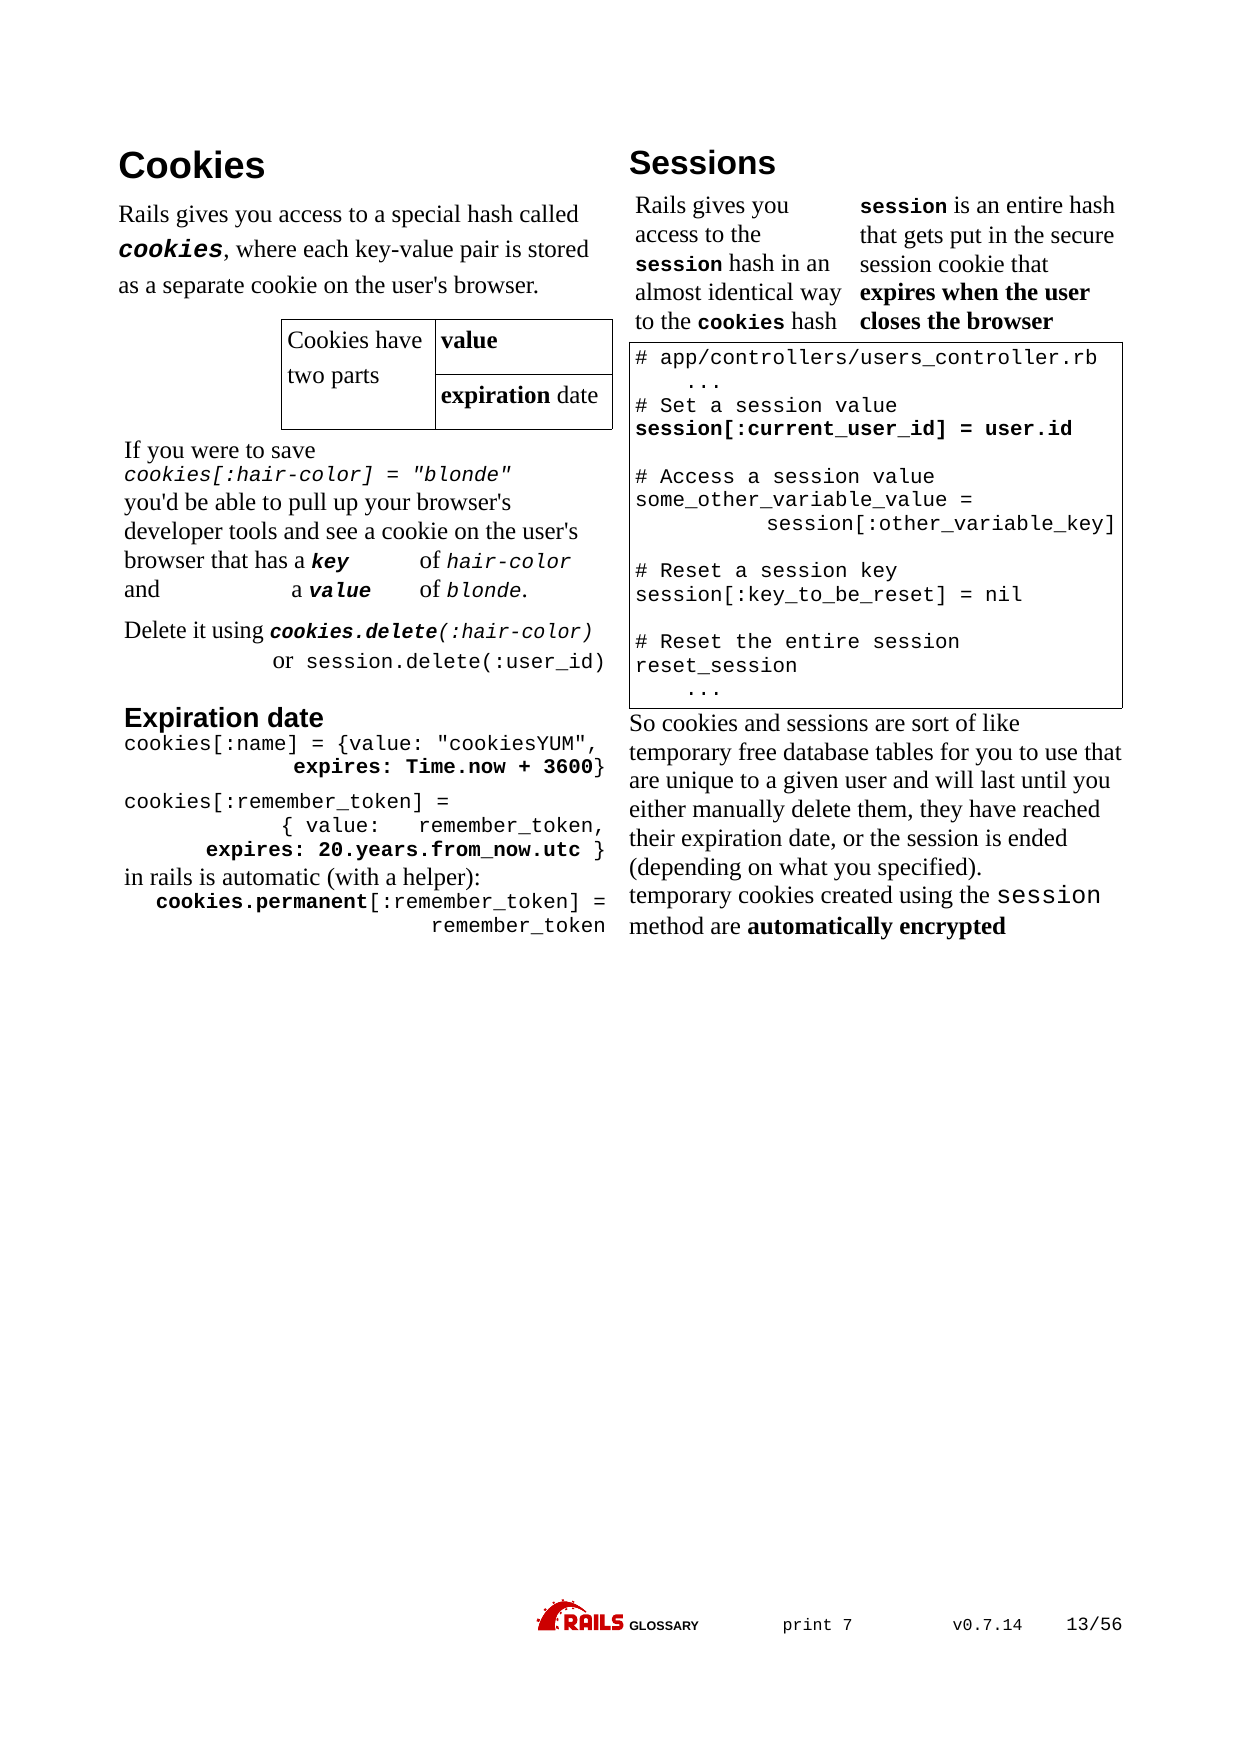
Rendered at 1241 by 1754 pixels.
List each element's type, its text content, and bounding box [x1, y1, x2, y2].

table_cell expiration date [436, 375, 612, 429]
subtitle Sessions [629, 143, 1122, 182]
subtitle Cookies [118, 143, 611, 187]
table_header session is an entire hash that gets put in the secure session cookie that expires when the user closes the browser [854, 185, 1122, 342]
table_header Cookies have two parts [282, 320, 435, 429]
table_cell Delete it using cookies.delete(:hair-color) or session.delete(:user_id) [118, 610, 611, 680]
text Rails gives you access to a special hash called cookies, where each key-value pair is stored as a separate cookie on the user's browser. [118, 199, 611, 299]
table_header value [436, 320, 612, 374]
table_cell Expiration date cookies[:name] = {value: "cookiesYUM", expires: Time.now + 3600} [118, 680, 611, 786]
table_header If you were to save cookies[:hair-color] = "blonde" you'd be able to pull up your browser's developer tools and see a cookie on the user's browser that has a key of hair-color and a value of blonde. [118, 429, 611, 610]
text temporary cookies created using the session method are automatically encrypted [629, 880, 1122, 940]
text So cookies and sessions are sort of like temporary free database tables for you to use that are unique to a given user and will last until you either manually delete them, they have reached their expiration date, or the session is ended (depending on what you specified). [629, 709, 1122, 880]
table_cell # app/controllers/users_controller.rb ... # Set a session value session[:current_user_id] = user.id # Access a session value some_other_variable_value = session[:other_variable_key] # Reset a session key session[:key_to_be_reset] = nil # Reset the entire session reset_session ... [630, 343, 1122, 708]
table_header Rails gives you access to the session hash in an almost identical way to the cookies hash [629, 185, 854, 342]
table_cell cookies[:remember_token] = { value: remember_token, expires: 20.years.from_now.utc } in rails is automatic (with a helper): cookies.permanent[:remember_token] = remember_token [118, 786, 611, 944]
